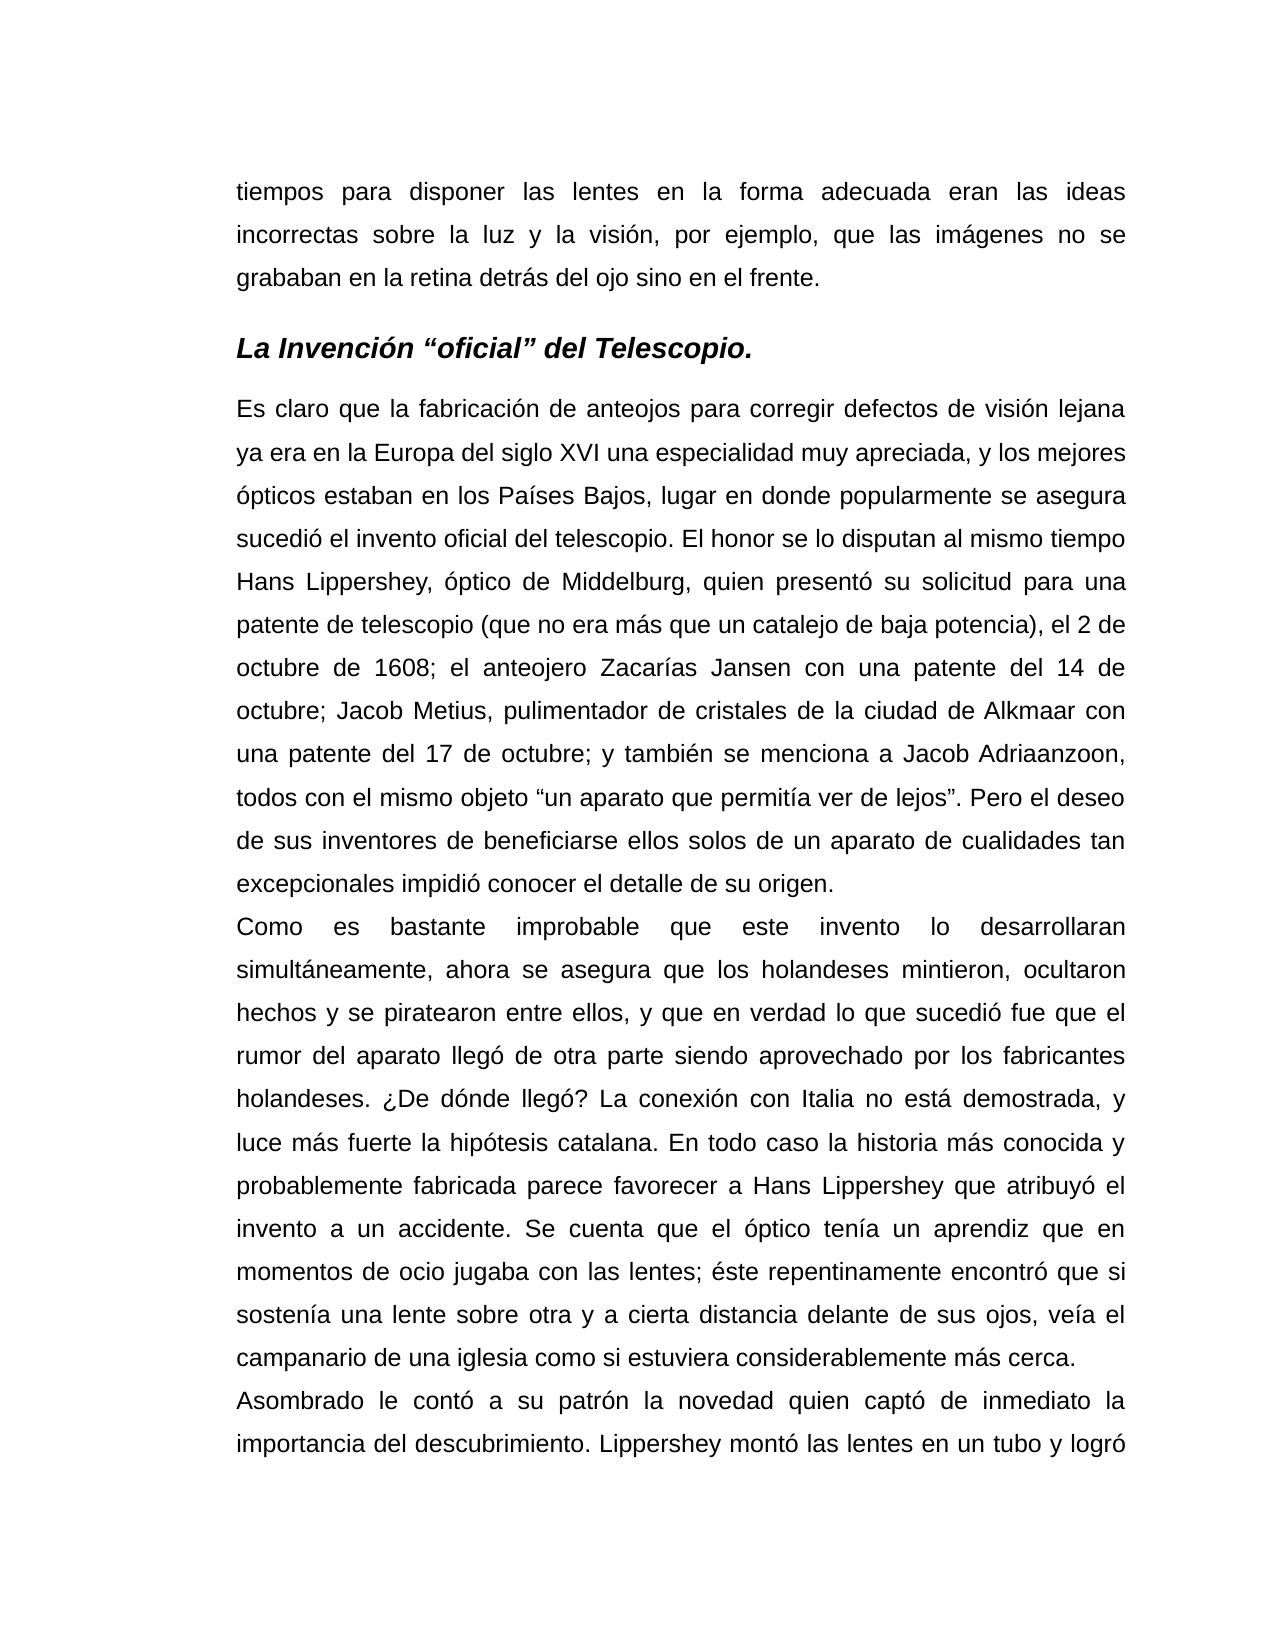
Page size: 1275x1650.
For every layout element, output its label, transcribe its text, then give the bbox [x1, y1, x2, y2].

text Como es bastante improbable que este invento lo desarrollaran simultáneamente, ahora se asegura que los holandeses mintieron, ocultaron hechos y se piratearon entre ellos, y que en verdad lo que sucedió fue que el rumor del aparato llegó de otra parte siendo aprovechado por los fabricantes holandeses. ¿De dónde llegó? La conexión con Italia no está demostrada, y luce más fuerte la hipótesis catalana. En todo caso la historia más conocida y probablemente fabricada parece favorecer a Hans Lippershey que atribuyó el invento a un accidente. Se cuenta que el óptico tenía un aprendiz que en momentos de ocio jugaba con las lentes; éste repentinamente encontró que si sostenía una lente sobre otra y a cierta distancia delante de sus ojos, veía el campanario de una iglesia como si estuviera considerablemente más cerca. [236, 912, 1127, 1372]
subtitle La Invención “oficial” del Telescopio. [236, 332, 1127, 365]
text Es claro que la fabricación de anteojos para corregir defectos de visión lejana ya era en la Europa del siglo XVI una especialidad muy apreciada, y los mejores ópticos estaban en los Países Bajos, lugar en donde popularmente se asegura sucedió el invento oficial del telescopio. El honor se lo disputan al mismo tiempo Hans Lippershey, óptico de Middelburg, quien presentó su solicitud para una patente de telescopio (que no era más que un catalejo de baja potencia), el 2 de octubre de 1608; el anteojero Zacarías Jansen con una patente del 14 de octubre; Jacob Metius, pulimentador de cristales de la ciudad de Alkmaar con una patente del 17 de octubre; y también se menciona a Jacob Adriaanzoon, todos con el mismo objeto “un aparato que permitía ver de lejos”. Pero el deseo de sus inventores de beneficiarse ellos solos de un aparato de cualidades tan excepcionales impidió conocer el detalle de su origen. [236, 394, 1127, 897]
text Asombrado le contó a su patrón la novedad quien captó de inmediato la importancia del descubrimiento. Lippershey montó las lentes en un tubo y logró [236, 1386, 1127, 1458]
text tiempos para disponer las lentes en la forma adecuada eran las ideas incorrectas sobre la luz y la visión, por ejemplo, que las imágenes no se grababan en la retina detrás del ojo sino en el frente. [236, 177, 1127, 292]
